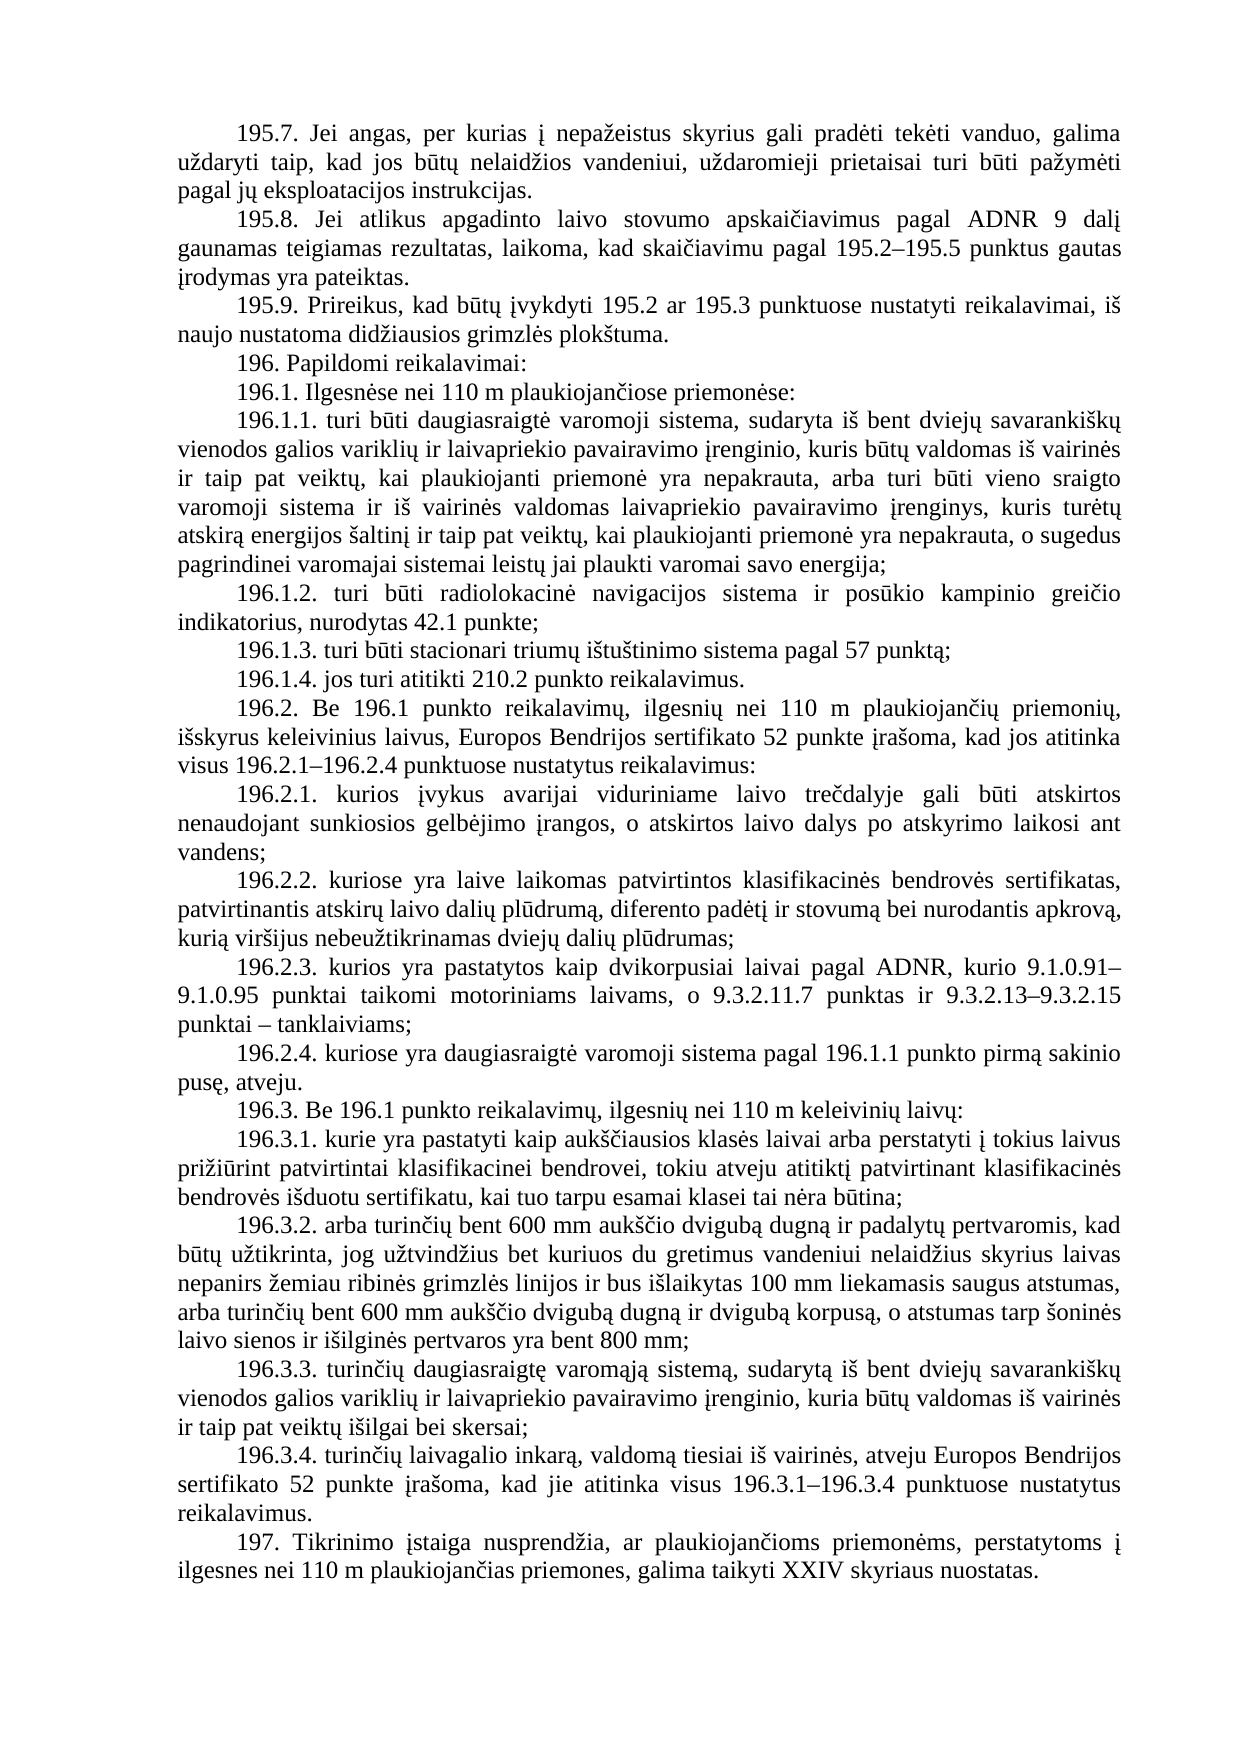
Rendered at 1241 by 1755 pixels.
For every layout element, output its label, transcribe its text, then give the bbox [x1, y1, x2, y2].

text 196.1.3. turi būti stacionari triumų ištuštinimo sistema pagal 57 punktą; [177, 636, 1122, 664]
text 196.2. Be 196.1 punkto reikalavimų, ilgesnių nei 110 m plaukiojančių priemonių, išskyrus keleivinius laivus, Europos Bendrijos sertifikato 52 punkte įrašoma, kad jos atitinka visus 196.2.1–196.2.4 punktuose nustatytus reikalavimus: [177, 693, 1122, 779]
text 196. Papildomi reikalavimai: [177, 348, 1122, 377]
text 195.8. Jei atlikus apgadinto laivo stovumo apskaičiavimus pagal ADNR 9 dalį gaunamas teigiamas rezultatas, laikoma, kad skaičiavimu pagal 195.2–195.5 punktus gautas įrodymas yra pateiktas. [177, 204, 1122, 291]
text 195.7. Jei angas, per kurias į nepažeistus skyrius gali pradėti tekėti vanduo, galima uždaryti taip, kad jos būtų nelaidžios vandeniui, uždaromieji prietaisai turi būti pažymėti pagal jų eksploatacijos instrukcijas. [177, 118, 1122, 204]
text 196.3.2. arba turinčių bent 600 mm aukščio dvigubą dugną ir padalytų pertvaromis, kad būtų užtikrinta, jog užtvindžius bet kuriuos du gretimus vandeniui nelaidžius skyrius laivas nepanirs žemiau ribinės grimzlės linijos ir bus išlaikytas 100 mm liekamasis saugus atstumas, arba turinčių bent 600 mm aukščio dvigubą dugną ir dvigubą korpusą, o atstumas tarp šoninės laivo sienos ir išilginės pertvaros yra bent 800 mm; [177, 1211, 1122, 1354]
text 196.3.4. turinčių laivagalio inkarą, valdomą tiesiai iš vairinės, atveju Europos Bendrijos sertifikato 52 punkte įrašoma, kad jie atitinka visus 196.3.1–196.3.4 punktuose nustatytus reikalavimus. [177, 1441, 1122, 1527]
text 196.3.1. kurie yra pastatyti kaip aukščiausios klasės laivai arba perstatyti į tokius laivus prižiūrint patvirtintai klasifikacinei bendrovei, tokiu atveju atitiktį patvirtinant klasifikacinės bendrovės išduotu sertifikatu, kai tuo tarpu esamai klasei tai nėra būtina; [177, 1124, 1122, 1211]
text 196.1. Ilgesnėse nei 110 m plaukiojančiose priemonėse: [177, 377, 1122, 406]
text 197. Tikrinimo įstaiga nusprendžia, ar plaukiojančioms priemonėms, perstatytoms į ilgesnes nei 110 m plaukiojančias priemones, galima taikyti XXIV skyriaus nuostatas. [177, 1527, 1122, 1584]
text 196.3. Be 196.1 punkto reikalavimų, ilgesnių nei 110 m keleivinių laivų: [177, 1096, 1122, 1124]
text 196.2.2. kuriose yra laive laikomas patvirtintos klasifikacinės bendrovės sertifikatas, patvirtinantis atskirų laivo dalių plūdrumą, diferento padėtį ir stovumą bei nurodantis apkrovą, kurią viršijus nebeužtikrinamas dviejų dalių plūdrumas; [177, 866, 1122, 952]
text 196.1.4. jos turi atitikti 210.2 punkto reikalavimus. [177, 664, 1122, 693]
text 196.1.1. turi būti daugiasraigtė varomoji sistema, sudaryta iš bent dviejų savarankiškų vienodos galios variklių ir laivapriekio pavairavimo įrenginio, kuris būtų valdomas iš vairinės ir taip pat veiktų, kai plaukiojanti priemonė yra nepakrauta, arba turi būti vieno sraigto varomoji sistema ir iš vairinės valdomas laivapriekio pavairavimo įrenginys, kuris turėtų atskirą energijos šaltinį ir taip pat veiktų, kai plaukiojanti priemonė yra nepakrauta, o sugedus pagrindinei varomajai sistemai leistų jai plaukti varomai savo energija; [177, 406, 1122, 578]
text 196.1.2. turi būti radiolokacinė navigacijos sistema ir posūkio kampinio greičio indikatorius, nurodytas 42.1 punkte; [177, 578, 1122, 636]
text 196.2.3. kurios yra pastatytos kaip dvikorpusiai laivai pagal ADNR, kurio 9.1.0.91–9.1.0.95 punktai taikomi motoriniams laivams, o 9.3.2.11.7 punktas ir 9.3.2.13–9.3.2.15 punktai – tanklaiviams; [177, 952, 1122, 1038]
text 196.2.1. kurios įvykus avarijai viduriniame laivo trečdalyje gali būti atskirtos nenaudojant sunkiosios gelbėjimo įrangos, o atskirtos laivo dalys po atskyrimo laikosi ant vandens; [177, 779, 1122, 866]
text 195.9. Prireikus, kad būtų įvykdyti 195.2 ar 195.3 punktuose nustatyti reikalavimai, iš naujo nustatoma didžiausios grimzlės plokštuma. [177, 291, 1122, 348]
text 196.3.3. turinčių daugiasraigtę varomąją sistemą, sudarytą iš bent dviejų savarankiškų vienodos galios variklių ir laivapriekio pavairavimo įrenginio, kuria būtų valdomas iš vairinės ir taip pat veiktų išilgai bei skersai; [177, 1354, 1122, 1441]
text 196.2.4. kuriose yra daugiasraigtė varomoji sistema pagal 196.1.1 punkto pirmą sakinio pusę, atveju. [177, 1038, 1122, 1096]
